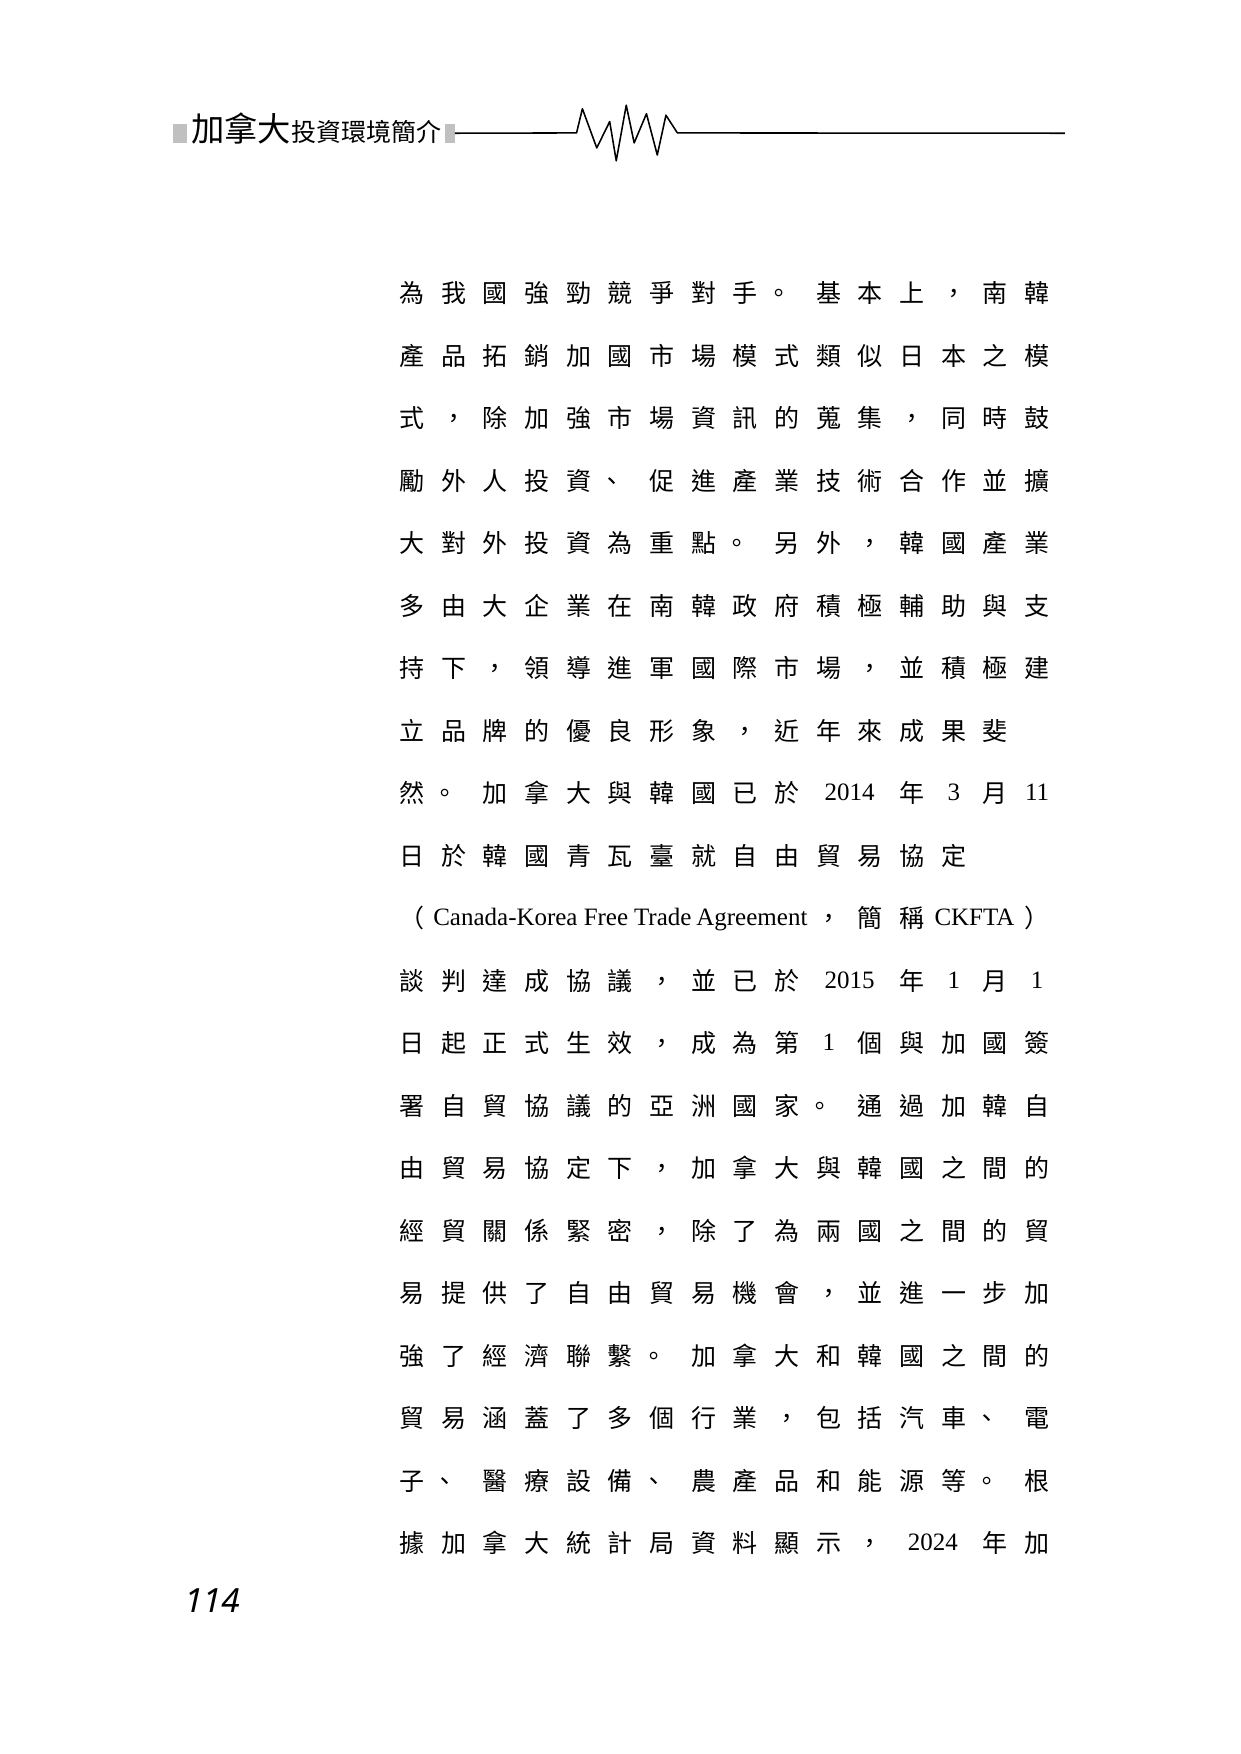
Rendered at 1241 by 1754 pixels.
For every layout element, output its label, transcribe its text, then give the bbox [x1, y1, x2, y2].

text 為我國強勁競爭對手。基本上，南韓產品拓銷加國市場模式類似日本之模式，除加強市場資訊的蒐集，同時鼓勵外人投資、促進產業技術合作並擴大對外投資為重點。另外，韓國產業多由大企業在南韓政府積極輔助與支持下，領導進軍國際市場，並積極建立品牌的優良形象，近年來成果斐然。加拿大與韓國已於2014年3月11日於韓國青瓦臺就自由貿易協定（Canada-Korea Free Trade Agreement，簡稱CKFTA）談判達成協議，並已於2015年1月1日起正式生效，成為第1個與加國簽署自貿協議的亞洲國家。通過加韓自由貿易協定下，加拿大與韓國之間的經貿關係緊密，除了為兩國之間的貿易提供了自由貿易機會，並進一步加強了經濟聯繫。加拿大和韓國之間的貿易涵蓋了多個行業，包括汽車、電子、醫療設備、農產品和能源等。根據加拿大統計局資料顯示，2024年加 [306, 250, 1058, 1563]
